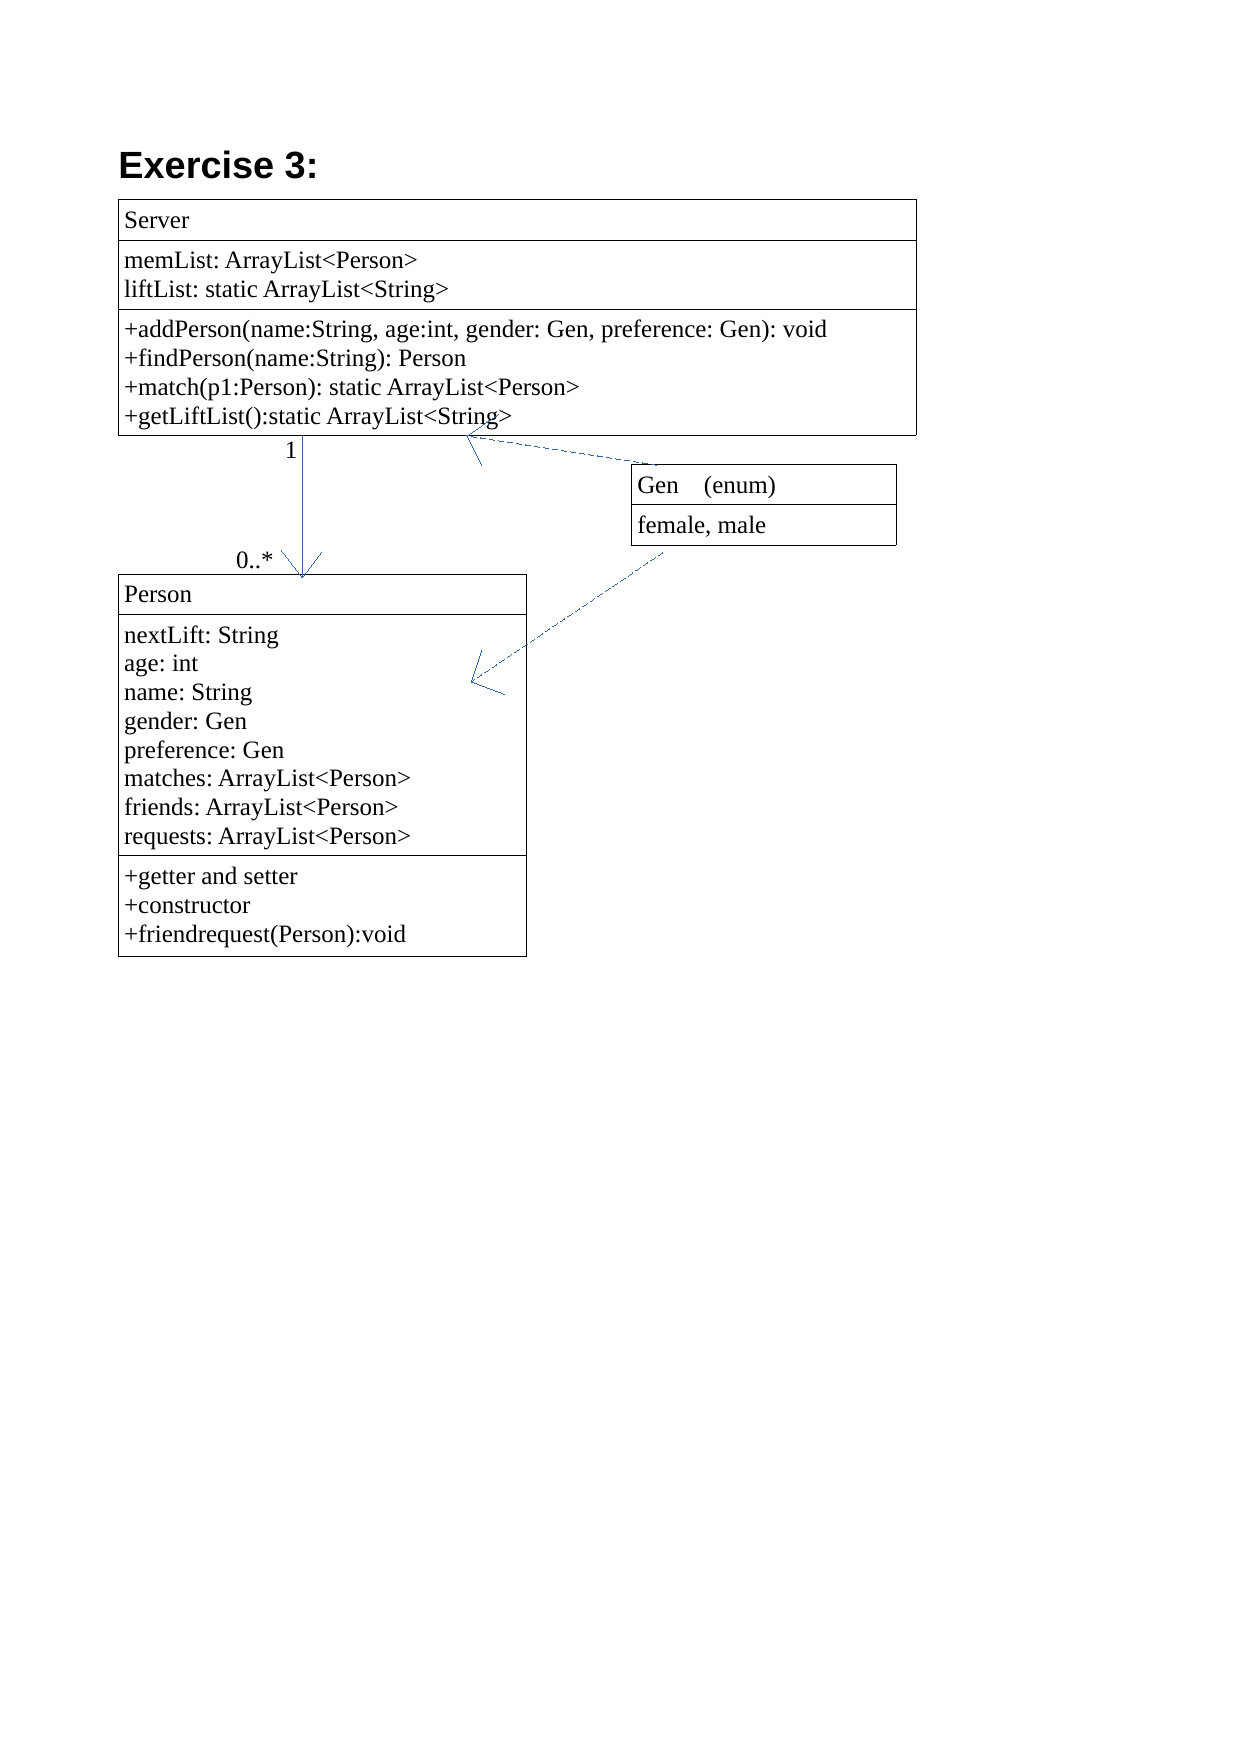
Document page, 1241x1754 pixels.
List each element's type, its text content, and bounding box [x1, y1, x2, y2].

text [303, 545, 1122, 573]
text 1 [118, 436, 302, 464]
table_cell nextLift: String age: int name: String gender: Gen preference: Gen matches: ArrayList<Person> friends: ArrayList<Person> requests: ArrayList<Person> [119, 615, 526, 855]
table_cell female, male [632, 505, 896, 545]
table_header Server [119, 200, 916, 239]
subtitle Exercise 3: [118, 143, 1122, 187]
table_cell +addPerson(name:String, age:int, gender: Gen, preference: Gen): void +findPerson(name:String): Person +match(p1:Person): static ArrayList<Person> +getLiftList():static ArrayList<String> [119, 310, 916, 435]
table_header Person [119, 575, 526, 614]
text [303, 435, 1122, 464]
text 0..* [118, 545, 302, 573]
table_cell memList: ArrayList<Person> liftList: static ArrayList<String> [119, 241, 916, 309]
table_cell +getter and setter +constructor +friendrequest(Person):void [119, 856, 526, 956]
table_header Gen (enum) [632, 465, 896, 504]
